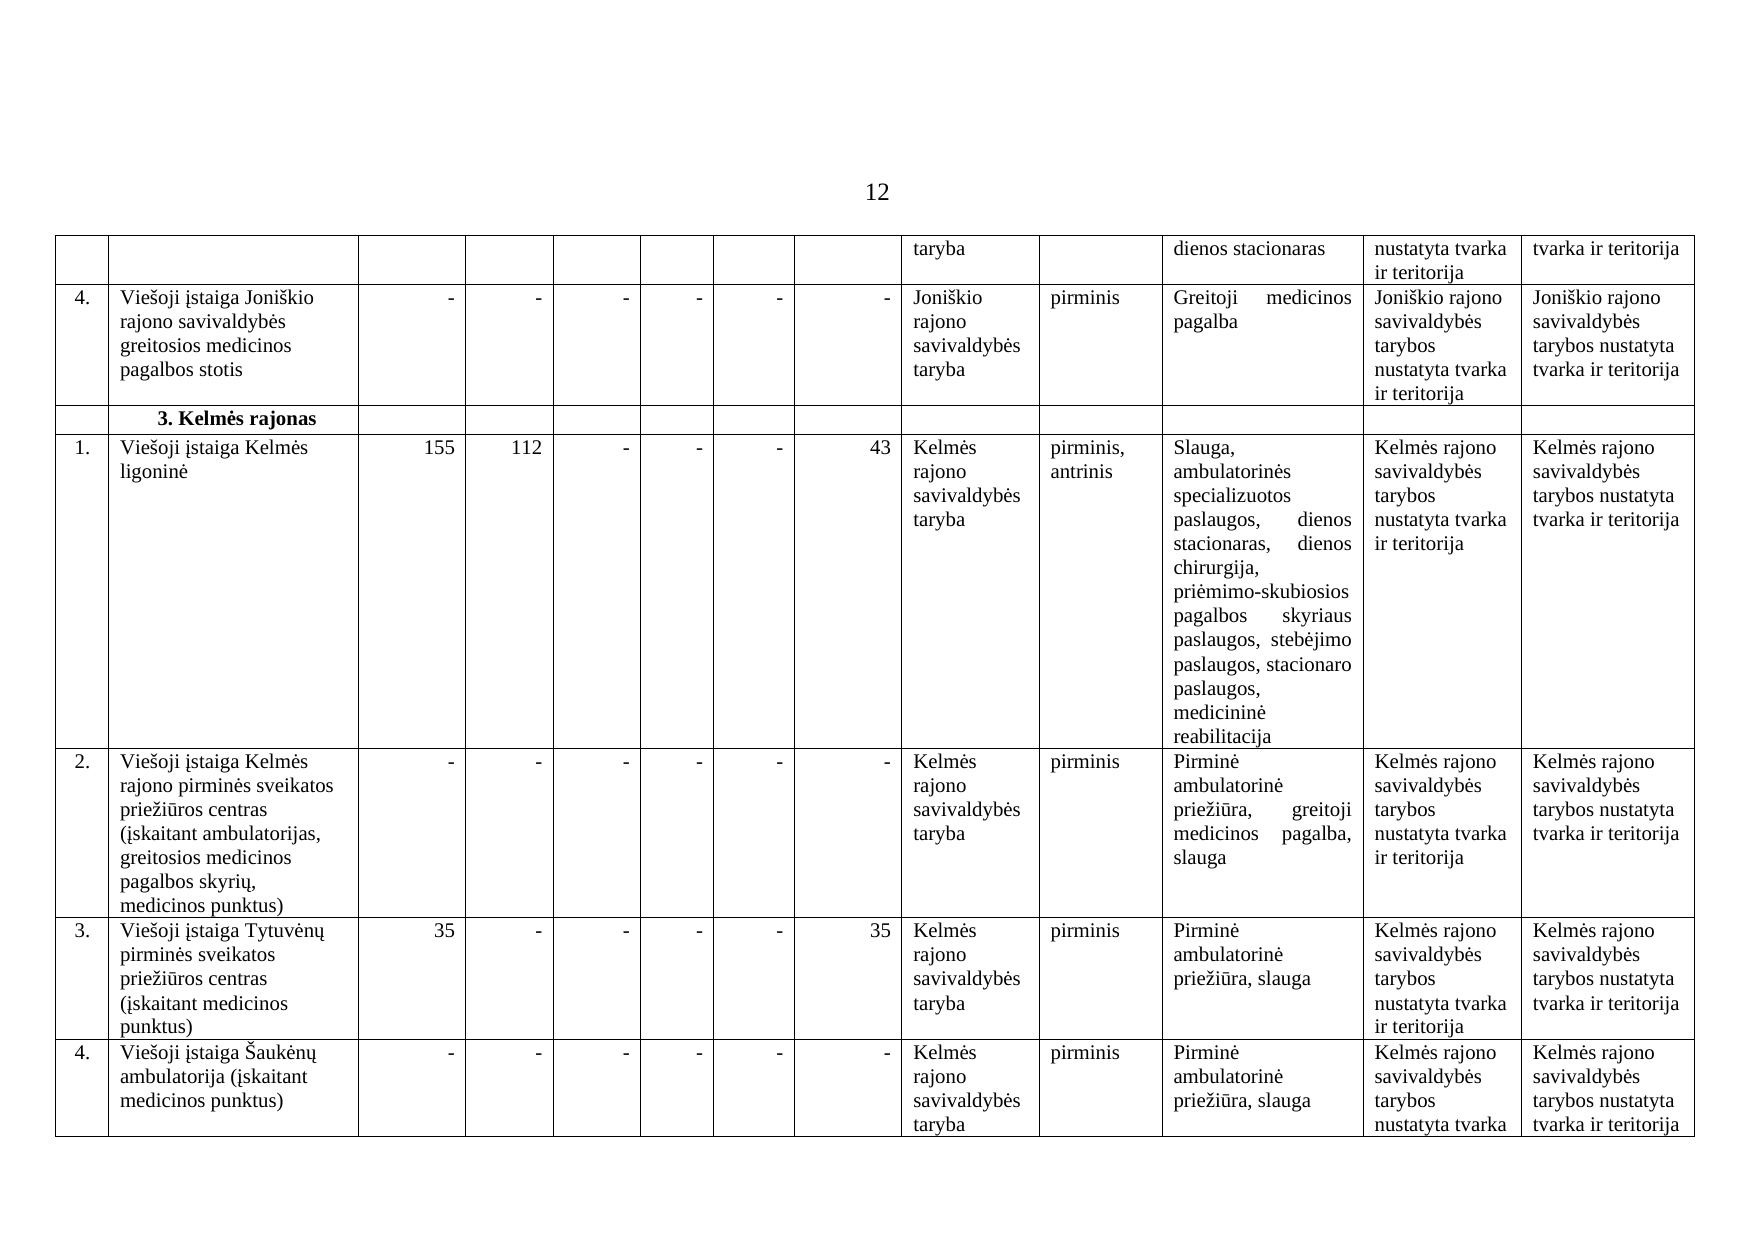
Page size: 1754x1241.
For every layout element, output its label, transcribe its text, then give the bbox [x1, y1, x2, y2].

table_cell Kelmės rajono savivaldybės tarybos nustatyta tvarka ir teritorija [1522, 1040, 1694, 1136]
table_cell [1163, 406, 1363, 434]
table_cell 4. [56, 1040, 108, 1136]
table_cell - [714, 435, 794, 748]
table_cell - [641, 236, 713, 284]
table_cell [902, 406, 1039, 434]
table_cell - [641, 1040, 713, 1136]
table_cell Kelmės rajono savivaldybės tarybos nustatyta tvarka ir teritorija [1364, 918, 1521, 1038]
table_cell 35 [359, 918, 465, 1038]
table_cell - [466, 236, 553, 284]
table_cell [795, 406, 901, 434]
table_cell - [641, 435, 713, 748]
table_cell Kelmės rajono savivaldybės tarybos nustatyta tvarka ir teritorija [1522, 749, 1694, 917]
table_cell Kelmės rajono savivaldybės taryba [902, 918, 1039, 1038]
table_cell [1040, 406, 1162, 434]
table_cell Kelmės rajono savivaldybės taryba [902, 1040, 1039, 1136]
table_cell - [359, 236, 465, 284]
table_cell - [466, 285, 553, 405]
table_cell Joniškio rajono savivaldybės taryba [902, 285, 1039, 405]
table_cell pirminis, antrinis [1040, 435, 1162, 748]
table_cell - [554, 236, 640, 284]
table_cell tvarka ir teritorija [1522, 236, 1694, 284]
table_cell [714, 406, 794, 434]
table_cell Viešoji įstaiga Šaukėnų ambulatorija (įskaitant medicinos punktus) [109, 1040, 358, 1136]
table_cell Kelmės rajono savivaldybės tarybos nustatyta tvarka ir teritorija [1522, 918, 1694, 1038]
table_cell Kelmės rajono savivaldybės tarybos nustatyta tvarka ir teritorija [1364, 749, 1521, 917]
table_cell Slauga, ambulatorinės specializuotos paslaugos, dienos stacionaras, dienos chirurgija, priėmimo-skubiosios pagalbos skyriaus paslaugos, stebėjimo paslaugos, stacionaro paslaugos, medicininė reabilitacija [1163, 435, 1363, 748]
table_cell Greitoji medicinos pagalba [1163, 285, 1363, 405]
table_cell Joniškio rajono savivaldybės tarybos nustatyta tvarka ir teritorija [1364, 285, 1521, 405]
table_cell - [554, 435, 640, 748]
table_cell 43 [795, 435, 901, 748]
table_cell 3. Kelmės rajonas [109, 406, 358, 434]
table_cell - [554, 918, 640, 1038]
table_cell - [641, 918, 713, 1038]
table_cell dienos stacionaras [1163, 236, 1363, 284]
table_cell 35 [795, 918, 901, 1038]
table_cell - [795, 285, 901, 405]
table_cell Kelmės rajono savivaldybės tarybos nustatyta tvarka ir teritorija [1364, 435, 1521, 748]
table_cell - [714, 236, 794, 284]
table_cell nustatyta tvarka ir teritorija [1364, 236, 1521, 284]
table_cell 2. [56, 749, 108, 917]
table_cell pirminis [1040, 918, 1162, 1038]
table_cell - [795, 749, 901, 917]
table_cell [109, 236, 358, 284]
table_cell - [714, 749, 794, 917]
table_cell [466, 406, 553, 434]
table_cell - [795, 1040, 901, 1136]
table_cell Kelmės rajono savivaldybės tarybos nustatyta tvarka [1364, 1040, 1521, 1136]
table_cell taryba [902, 236, 1039, 284]
table_cell 4. [56, 285, 108, 405]
table_cell Viešoji įstaiga Kelmės ligoninė [109, 435, 358, 748]
table_cell - [554, 749, 640, 917]
table_cell [1040, 236, 1162, 284]
table_cell - [714, 918, 794, 1038]
table_cell pirminis [1040, 285, 1162, 405]
table_cell Kelmės rajono savivaldybės taryba [902, 749, 1039, 917]
table_cell [554, 406, 640, 434]
table_cell [1364, 406, 1521, 434]
table_cell pirminis [1040, 749, 1162, 917]
table_cell 155 [359, 435, 465, 748]
table_cell - [641, 749, 713, 917]
table_cell Kelmės rajono savivaldybės taryba [902, 435, 1039, 748]
table_cell - [466, 749, 553, 917]
table_cell Kelmės rajono savivaldybės tarybos nustatyta tvarka ir teritorija [1522, 435, 1694, 748]
table_cell Viešoji įstaiga Kelmės rajono pirminės sveikatos priežiūros centras (įskaitant ambulatorijas, greitosios medicinos pagalbos skyrių, medicinos punktus) [109, 749, 358, 917]
table_cell [641, 406, 713, 434]
table_cell - [714, 1040, 794, 1136]
table_cell - [795, 236, 901, 284]
table_cell [56, 236, 108, 284]
table_cell - [359, 285, 465, 405]
table_cell - [359, 749, 465, 917]
table_cell 112 [466, 435, 553, 748]
table_cell - [554, 1040, 640, 1136]
table_cell - [641, 285, 713, 405]
table_cell - [714, 285, 794, 405]
table_cell Pirminė ambulatorinė priežiūra, slauga [1163, 918, 1363, 1038]
table_cell 1. [56, 435, 108, 748]
table_cell Joniškio rajono savivaldybės tarybos nustatyta tvarka ir teritorija [1522, 285, 1694, 405]
table_cell [56, 406, 108, 434]
table_cell - [359, 1040, 465, 1136]
table_cell Viešoji įstaiga Tytuvėnų pirminės sveikatos priežiūros centras (įskaitant medicinos punktus) [109, 918, 358, 1038]
table_cell Pirminė ambulatorinė priežiūra, greitoji medicinos pagalba, slauga [1163, 749, 1363, 917]
table_cell [1522, 406, 1694, 434]
table_cell Viešoji įstaiga Joniškio rajono savivaldybės greitosios medicinos pagalbos stotis [109, 285, 358, 405]
table_cell [359, 406, 465, 434]
table_cell 3. [56, 918, 108, 1038]
table_cell - [466, 1040, 553, 1136]
table_cell - [554, 285, 640, 405]
table_cell - [466, 918, 553, 1038]
table_cell Pirminė ambulatorinė priežiūra, slauga [1163, 1040, 1363, 1136]
table_cell pirminis [1040, 1040, 1162, 1136]
